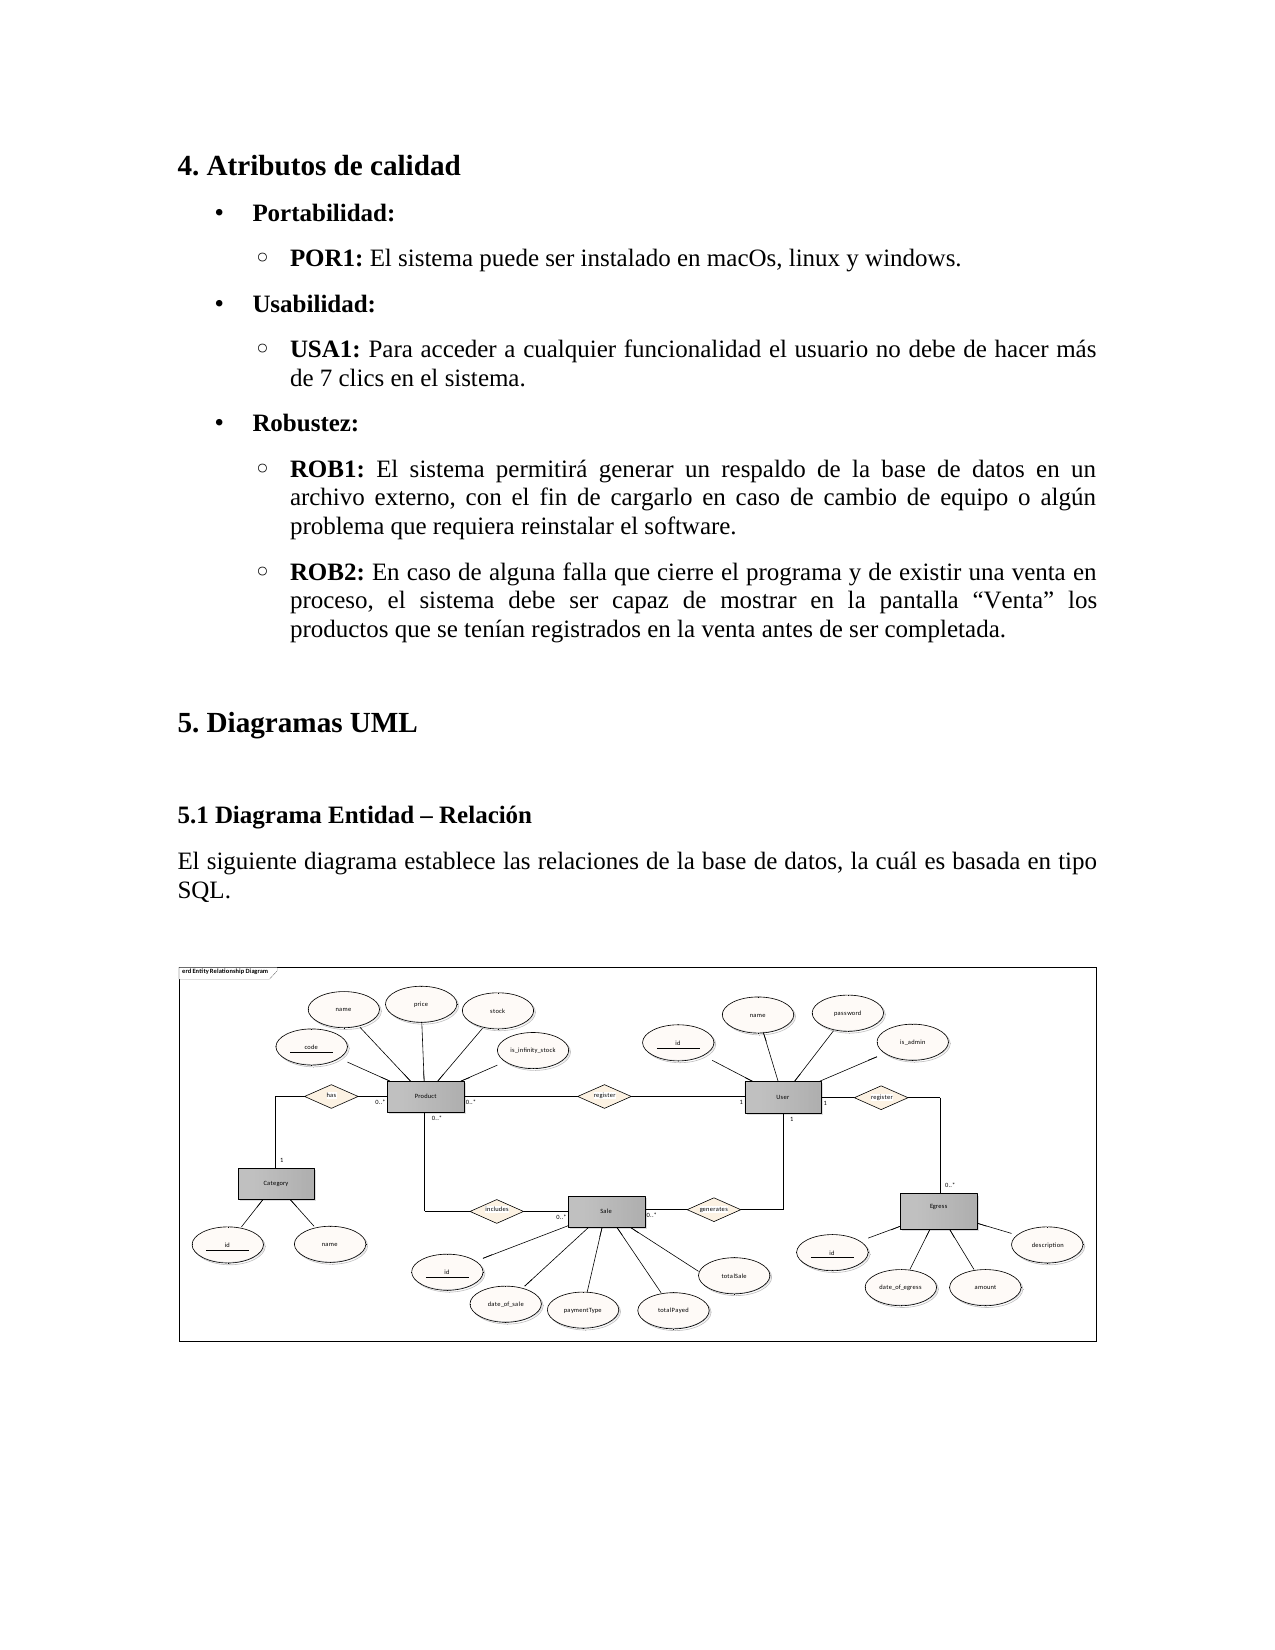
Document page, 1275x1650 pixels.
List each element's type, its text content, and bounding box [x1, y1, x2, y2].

list Robustez: [215, 408, 1098, 437]
text 5. Diagramas UML [177, 705, 1098, 738]
list POR1: El sistema puede ser instalado en macOs, linux y windows. [252, 243, 1098, 272]
text 5.1 Diagrama Entidad – Relación [177, 801, 1098, 829]
text El siguiente diagrama establece las relaciones de la base de datos, la cuál es basada en tipo SQL. [177, 846, 1098, 903]
list ROB2: En caso de alguna falla que cierre el programa y de existir una venta en proceso, el sistema debe ser capaz de mostrar en la pantalla “Venta” los productos que se tenían registrados en la venta antes de ser completada. [252, 557, 1098, 643]
text 4. Atributos de calidad [177, 148, 1098, 181]
list Usabilidad: [215, 289, 1098, 317]
list ROB1: El sistema permitirá generar un respaldo de la base de datos en un archivo externo, con el fin de cargarlo en caso de cambio de equipo o algún problema que requiera reinstalar el software. [252, 454, 1098, 540]
list USA1: Para acceder a cualquier funcionalidad el usuario no debe de hacer más de 7 clics en el sistema. [252, 334, 1098, 392]
list Portabilidad: [215, 198, 1098, 227]
